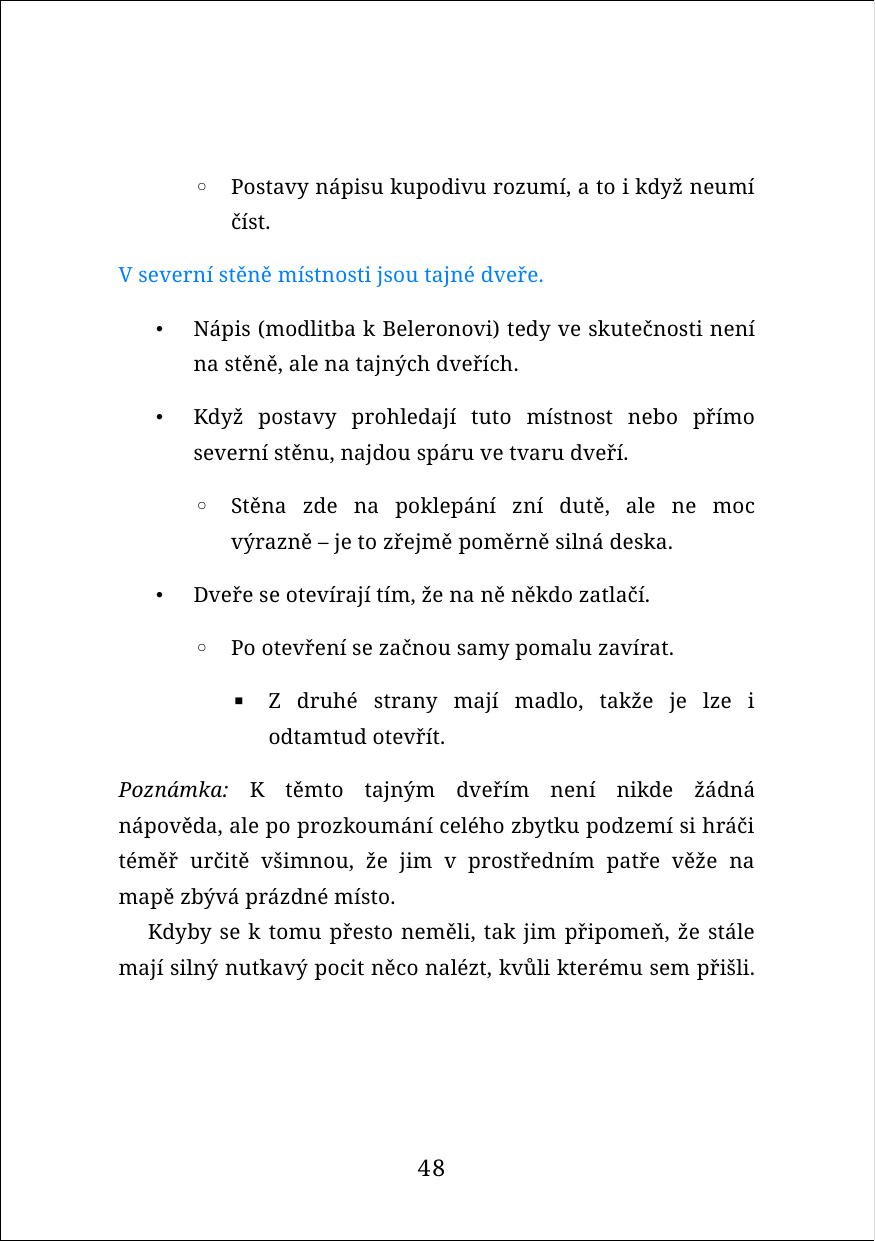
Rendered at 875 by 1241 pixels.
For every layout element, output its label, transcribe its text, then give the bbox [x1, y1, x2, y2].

list Stěna zde na poklepání zní dutě, ale ne moc výrazně – je to zřejmě poměrně silná deska. [193, 491, 756, 555]
text V severní stěně místnosti jsou tajné dveře. [118, 261, 756, 289]
list Postavy nápisu kupodivu rozumí, a to i když neumí číst. [193, 172, 756, 236]
list Dveře se otevírají tím, že na ně někdo zatlačí. [156, 580, 756, 608]
text Poznámka: K těmto tajným dveřím není nikde žádná nápověda, ale po prozkoumání celého zbytku podzemí si hráči téměř určitě všimnou, že jim v prostředním patře věže na mapě zbývá prázdné místo. Kdyby se k tomu přesto neměli, tak jim připomeň, že stále mají silný nutkavý pocit něco nalézt, kvůli kterému sem přišli. [118, 775, 756, 981]
list Když postavy prohledají tuto místnost nebo přímo severní stěnu, najdou spáru ve tvaru dveří. [156, 402, 756, 466]
list Po otevření se začnou samy pomalu zavírat. [193, 633, 756, 662]
list Nápis (modlitba k Beleronovi) tedy ve skutečnosti není na stěně, ale na tajných dveřích. [156, 314, 756, 378]
list Z druhé strany mají madlo, takže je lze i odtamtud otevřít. [231, 686, 756, 750]
